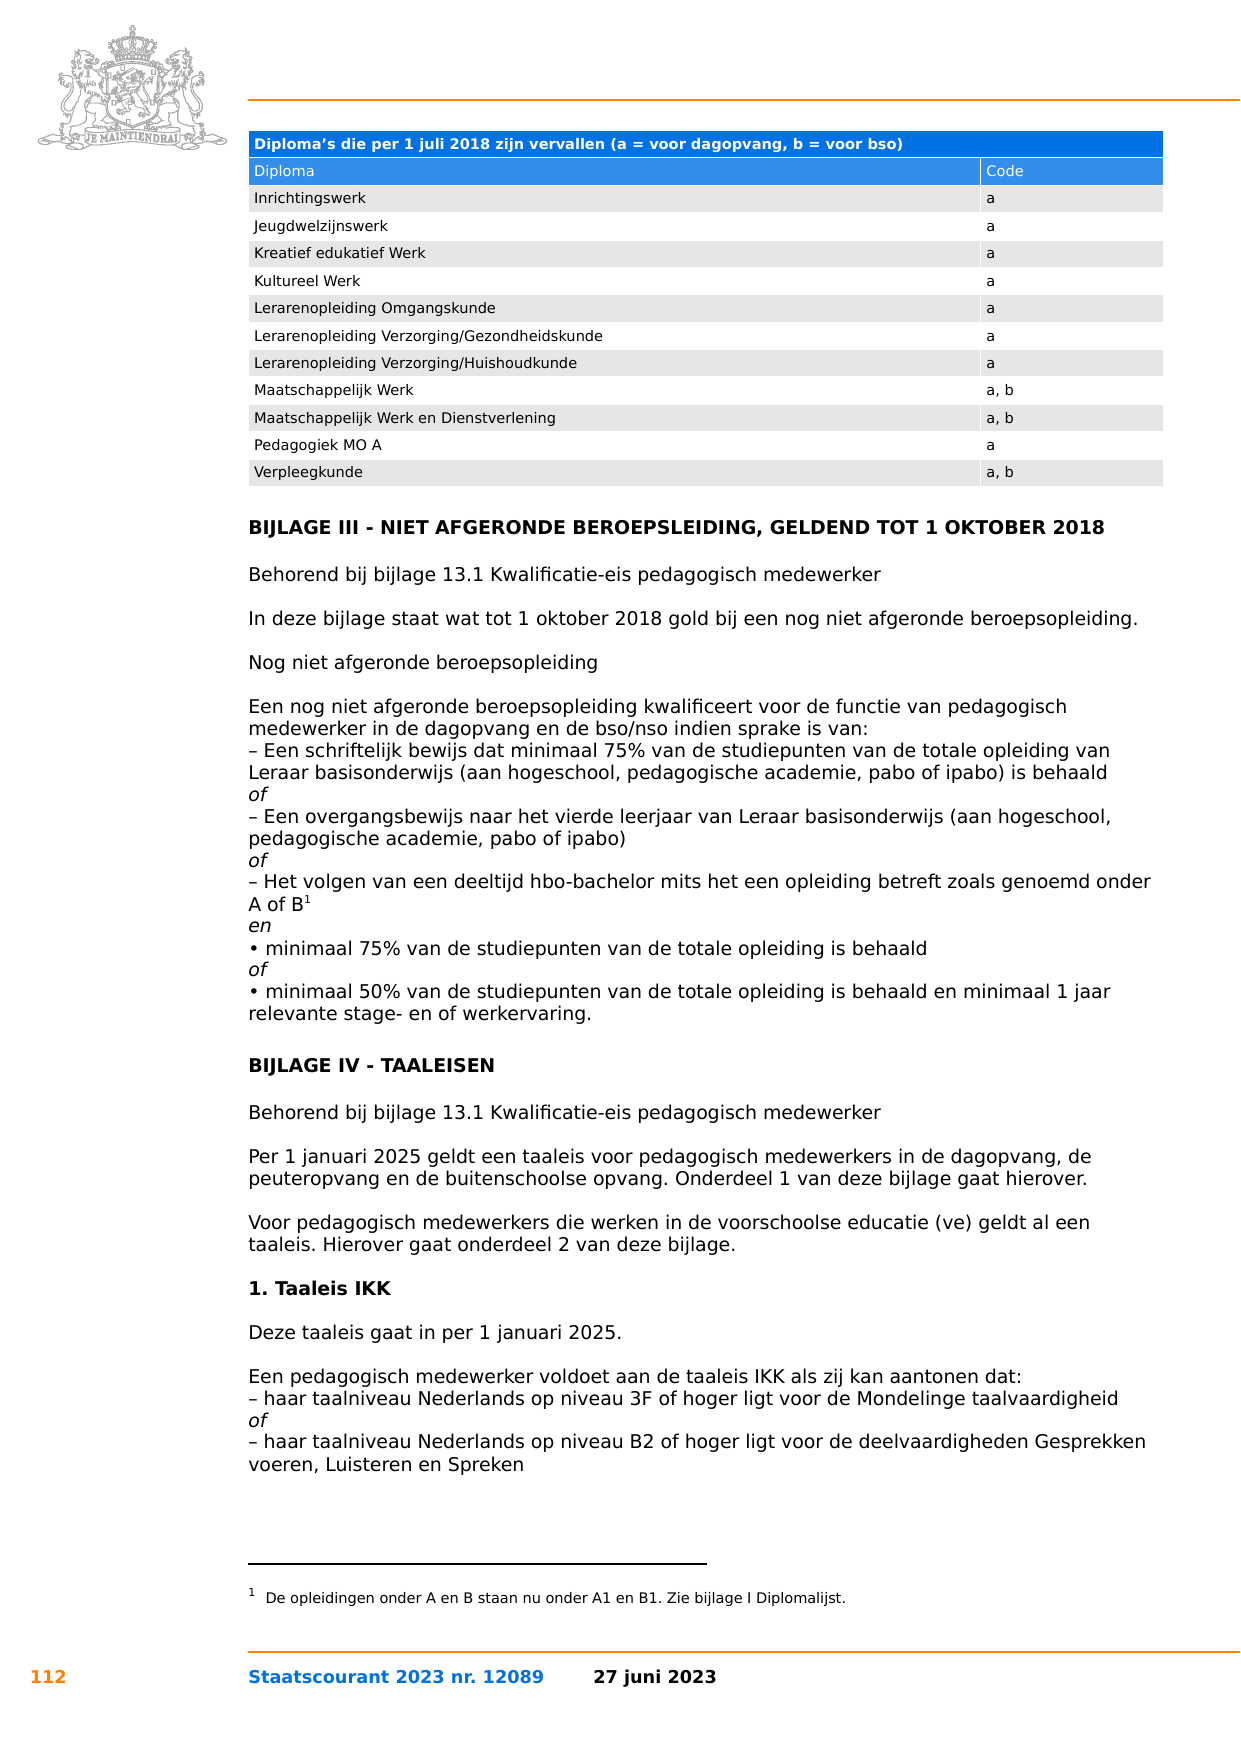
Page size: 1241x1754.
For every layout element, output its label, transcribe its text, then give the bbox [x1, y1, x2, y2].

table_cell Kultureel Werk [249, 268, 980, 294]
table_cell Jeugdwelzijnswerk [249, 213, 980, 239]
text en [248, 915, 1163, 937]
table_cell Lerarenopleiding Verzorging/Huishoudkunde [249, 350, 980, 376]
text of [248, 849, 1163, 871]
table_cell a [981, 241, 1163, 267]
table_cell Code [981, 158, 1163, 185]
table_cell Maatschappelijk Werk [249, 378, 980, 404]
table_cell a, b [981, 460, 1163, 486]
picture [38, 25, 227, 150]
table_cell Lerarenopleiding Verzorging/Gezondheidskunde [249, 323, 980, 349]
text Deze taaleis gaat in per 1 januari 2025. [248, 1322, 1163, 1344]
text – Het volgen van een deeltijd hbo-bachelor mits het een opleiding betreft zoals genoemd onder A of B [248, 871, 1163, 915]
text De opleidingen onder A en B staan nu onder A1 en B1. Zie bijlage I Diplomalijst. [248, 1586, 1163, 1608]
text • minimaal 75% van de studiepunten van de totale opleiding is behaald [248, 937, 1163, 959]
text – Een schriftelijk bewijs dat minimaal 75% van de studiepunten van de totale opleiding van Leraar basisonderwijs (aan hogeschool, pedagogische academie, pabo of ipabo) is behaald [248, 739, 1163, 783]
table_cell Verpleegkunde [249, 460, 980, 486]
table_cell a [981, 323, 1163, 349]
table_cell a [981, 186, 1163, 212]
text Een nog niet afgeronde beroepsopleiding kwalificeert voor de functie van pedagogisch medewerker in de dagopvang en de bso/nso indien sprake is van: [248, 696, 1163, 739]
table_cell a [981, 350, 1163, 376]
text Nog niet afgeronde beroepsopleiding [248, 652, 1163, 674]
table_cell Inrichtingswerk [249, 186, 980, 212]
table_cell Lerarenopleiding Omgangskunde [249, 295, 980, 322]
table_cell Pedagogiek MO A [249, 432, 980, 459]
text – Een overgangsbewijs naar het vierde leerjaar van Leraar basisonderwijs (aan hogeschool, pedagogische academie, pabo of ipabo) [248, 806, 1163, 849]
subtitle 1. Taaleis IKK [248, 1278, 1163, 1300]
table_cell a [981, 295, 1163, 322]
text of [248, 1409, 1163, 1431]
text Voor pedagogisch medewerkers die werken in de voorschoolse educatie (ve) geldt al een taaleis. Hierover gaat onderdeel 2 van deze bijlage. [248, 1212, 1163, 1256]
text Behorend bij bijlage 13.1 Kwalificatie-eis pedagogisch medewerker [248, 564, 1163, 586]
text of [248, 783, 1163, 806]
table_cell a, b [981, 378, 1163, 404]
table_cell a [981, 432, 1163, 459]
table_cell a [981, 268, 1163, 294]
subtitle BIJLAGE IV - TAALEISEN [248, 1055, 1163, 1077]
text Per 1 januari 2025 geldt een taaleis voor pedagogisch medewerkers in de dagopvang, de peuteropvang en de buitenschoolse opvang. Onderdeel 1 van deze bijlage gaat hierover. [248, 1146, 1163, 1190]
text Behorend bij bijlage 13.1 Kwalificatie-eis pedagogisch medewerker [248, 1102, 1163, 1124]
subtitle BIJLAGE III - NIET AFGERONDE BEROEPSLEIDING, GELDEND TOT 1 OKTOBER 2018 [248, 517, 1163, 539]
text of [248, 959, 1163, 981]
table_cell a, b [981, 405, 1163, 431]
text • minimaal 50% van de studiepunten van de totale opleiding is behaald en minimaal 1 jaar relevante stage- en of werkervaring. [248, 981, 1163, 1025]
table_header Diploma’s die per 1 juli 2018 zijn vervallen (a = voor dagopvang, b = voor bso) [249, 131, 1163, 157]
table_cell Diploma [249, 158, 980, 185]
text Een pedagogisch medewerker voldoet aan de taaleis IKK als zij kan aantonen dat: [248, 1366, 1163, 1387]
text In deze bijlage staat wat tot 1 oktober 2018 gold bij een nog niet afgeronde beroepsopleiding. [248, 608, 1163, 630]
text – haar taalniveau Nederlands op niveau 3F of hoger ligt voor de Mondelinge taalvaardigheid [248, 1387, 1163, 1409]
table_cell Maatschappelijk Werk en Dienstverlening [249, 405, 980, 431]
table_cell Kreatief edukatief Werk [249, 241, 980, 267]
text – haar taalniveau Nederlands op niveau B2 of hoger ligt voor de deelvaardigheden Gesprekken voeren, Luisteren en Spreken [248, 1431, 1163, 1475]
table_cell a [981, 213, 1163, 239]
